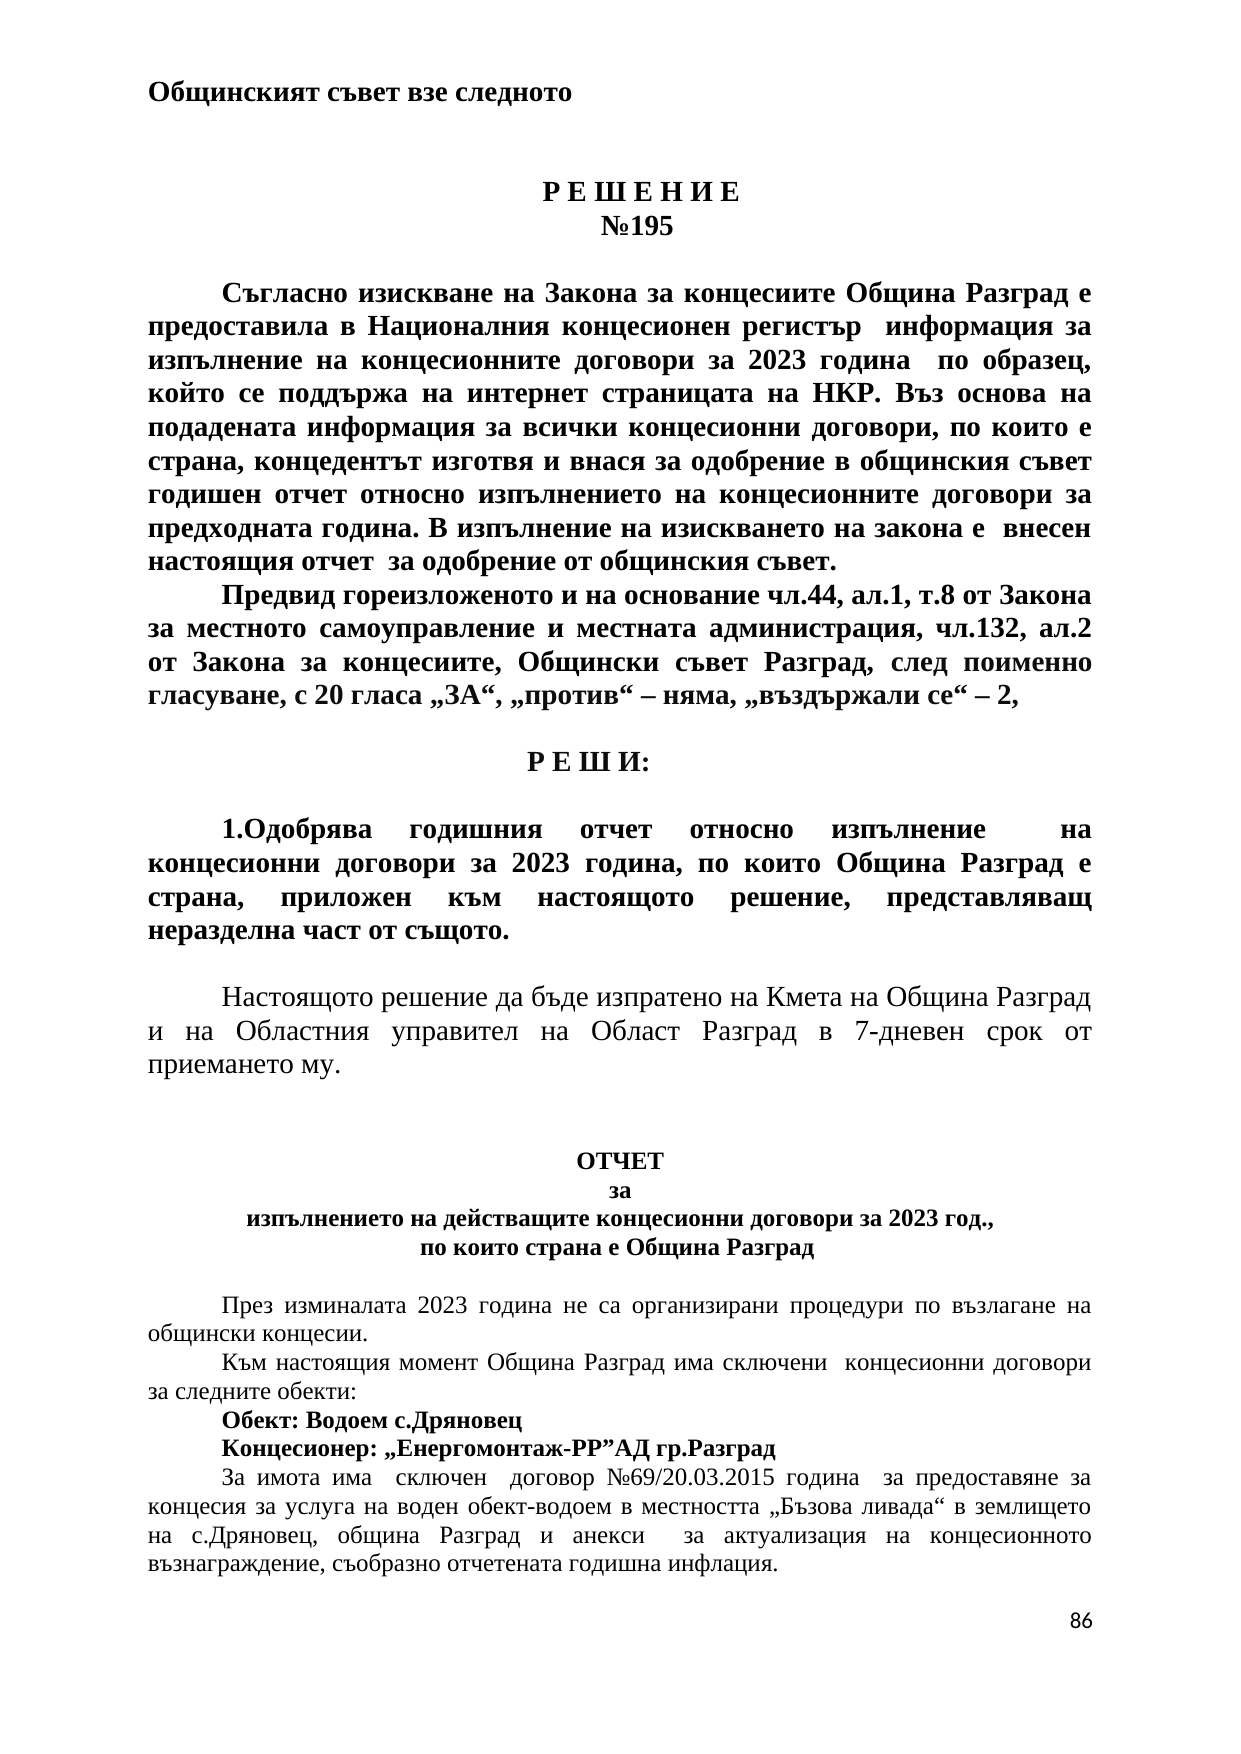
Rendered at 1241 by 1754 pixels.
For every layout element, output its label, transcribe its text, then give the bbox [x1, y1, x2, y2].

text 1.Одобрява годишния отчет относно изпълнение на концесионни договори за 2023 година, по които Община Разград е страна, приложен към настоящото решение, представляващ неразделна част от същото. [148, 812, 1093, 946]
text Предвид гореизложеното и на основание чл.44, ал.1, т.8 от Закона за местното самоуправление и местната администрация, чл.132, ал.2 от Закона за концесиите, Общински съвет Разград, след поименно гласуване, с 20 гласа „ЗА“, „против“ – няма, „въздържали се“ – 2, [148, 577, 1093, 711]
subtitle Общинският съвет взе следното [148, 74, 1093, 107]
subtitle за [148, 1175, 1093, 1203]
subtitle ОТЧЕТ [148, 1146, 1093, 1175]
text За имота има сключен договор №69/20.03.2015 година за предоставяне за концесия за услуга на воден обект-водоем в местността „Бъзова ливада“ в землището на с.Дряновец, община Разград и анекси за актуализация на концесионното възнаграждение, съобразно отчетената годишна инфлация. [148, 1462, 1093, 1577]
subtitle През изминалата 2023 година не са организирани процедури по възлагане на общински концесии. [148, 1290, 1093, 1347]
text Р Е Ш И: [148, 744, 1093, 778]
text Настоящото решение да бъде изпратено на Кмета на Община Разград и на Областния управител на Област Разград в 7-дневен срок от приемането му. [148, 979, 1093, 1080]
text Съгласно изискване на Закона за концесиите Община Разград е предоставила в Националния концесионен регистър информация за изпълнение на концесионните договори за 2023 година по образец, който се поддържа на интернет страницата на НКР. Въз основа на подадената информация за всички концесионни договори, по които е страна, концедентът изготвя и внася за одобрение в общинския съвет годишен отчет относно изпълнението на концесионните договори за предходната година. В изпълнение на изискването на закона е внесен настоящия отчет за одобрение от общинския съвет. [148, 275, 1093, 577]
subtitle Концесионер: „Енергомонтаж-РР”АД гр.Разград [148, 1433, 1093, 1462]
subtitle Обект: Водоем с.Дряновец [148, 1405, 1093, 1433]
subtitle Р Е Ш Е Н И Е [148, 174, 1093, 208]
subtitle Към настоящия момент Община Разград има сключени концесионни договори за следните обекти: [148, 1347, 1093, 1405]
subtitle по които страна е Община Разград [148, 1232, 1093, 1261]
subtitle №195 [148, 208, 1093, 241]
subtitle изпълнението на действащите концесионни договори за 2023 год., [148, 1203, 1093, 1232]
